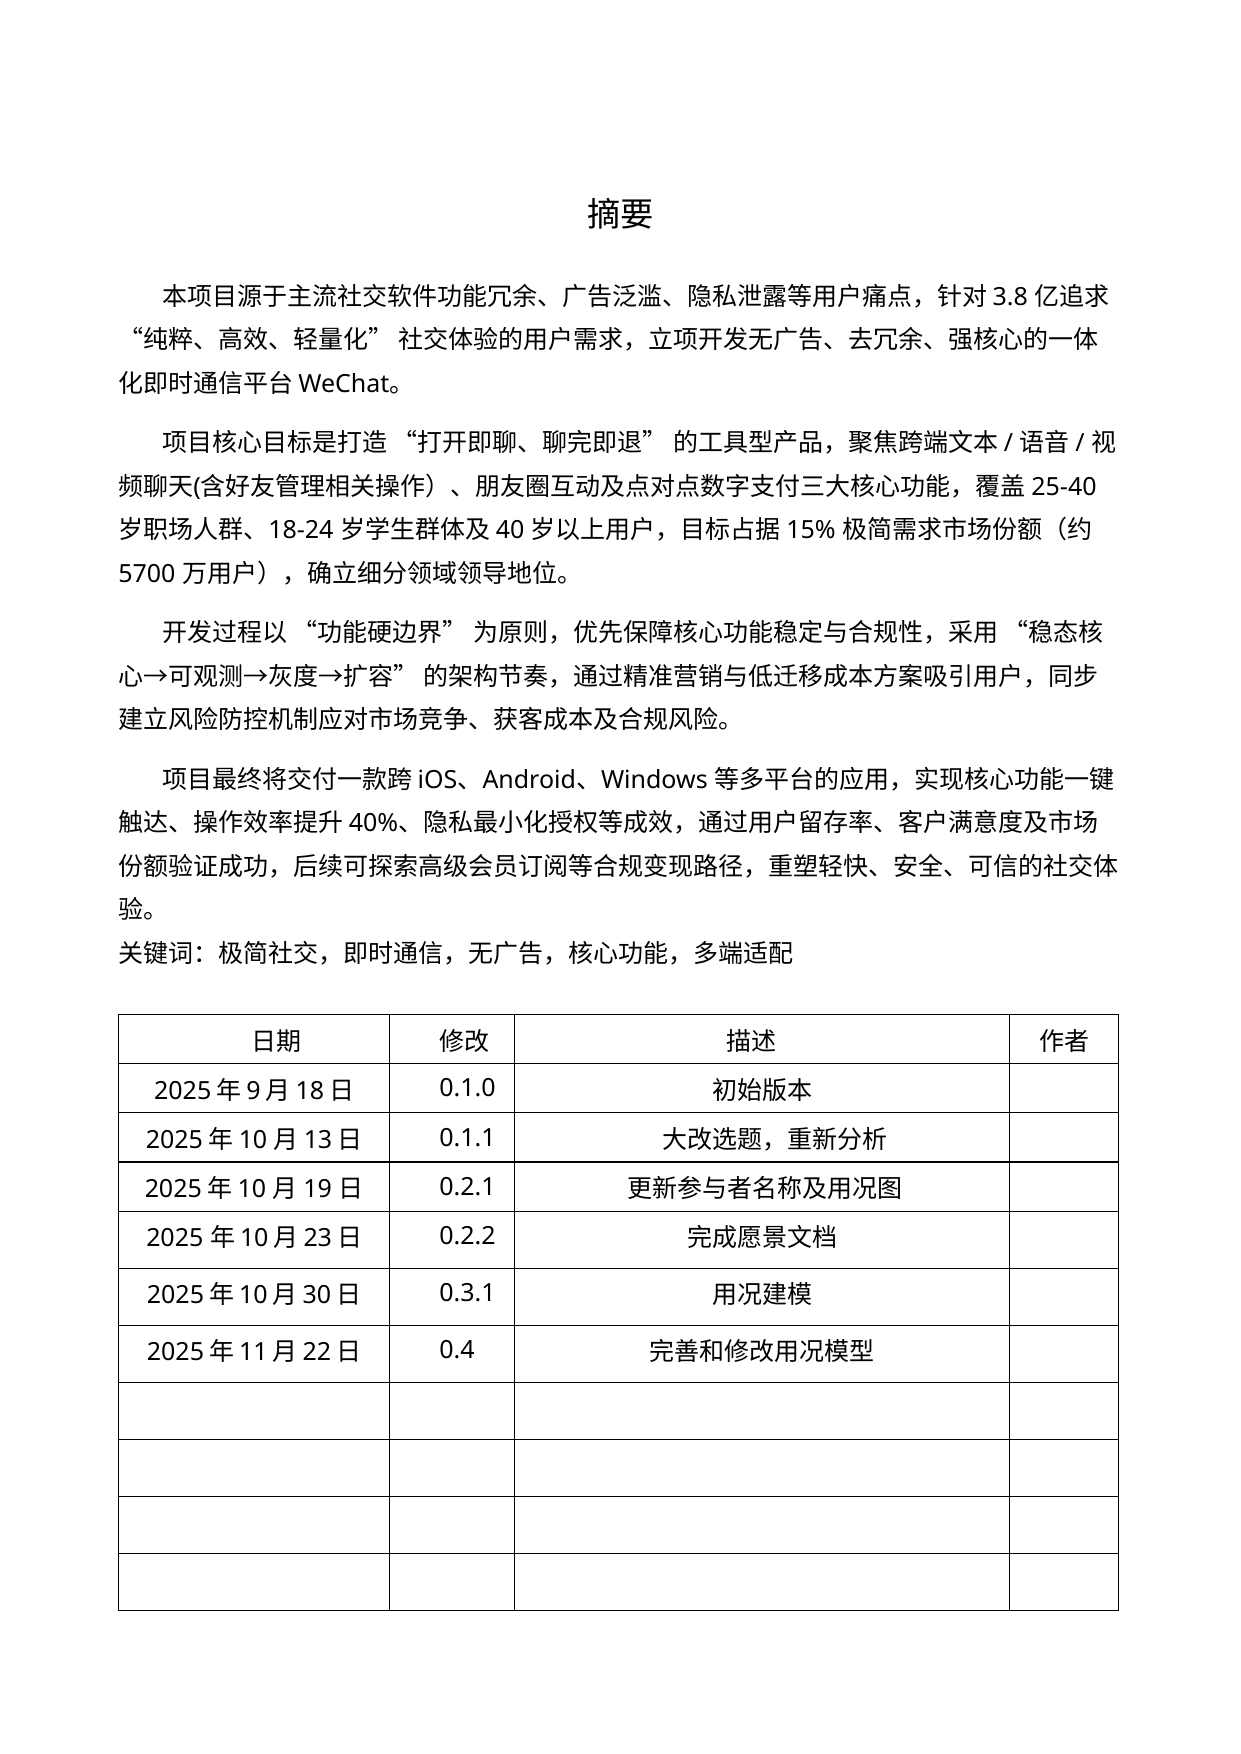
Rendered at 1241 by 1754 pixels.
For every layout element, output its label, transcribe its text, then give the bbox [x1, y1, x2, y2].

table_cell [1010, 1497, 1118, 1552]
table_cell 完善和修改用况模型 [515, 1326, 1009, 1382]
table_cell [119, 1440, 389, 1496]
table_cell [390, 1554, 514, 1609]
table_header 修改 [390, 1015, 514, 1063]
table_cell [119, 1554, 389, 1609]
text 关键词：极简社交，即时通信，无广告，核心功能，多端适配 [118, 933, 1122, 969]
table_cell [119, 1383, 389, 1438]
table_cell 用况建模 [515, 1269, 1009, 1324]
table_cell [1010, 1326, 1118, 1382]
table_cell [1010, 1383, 1118, 1438]
table_cell 更新参与者名称及用况图 [515, 1163, 1009, 1211]
table_cell 大改选题，重新分析 [515, 1113, 1009, 1161]
text 本项目源于主流社交软件功能冗余、广告泛滥、隐私泄露等用户痛点，针对 3.8 亿追求 “纯粹、高效、轻量化” 社交体验的用户需求，立项开发无广告、去冗余、强核心的一体化即时通信平台WeChat。 [118, 276, 1122, 399]
table_cell 0.1.1 [390, 1113, 514, 1161]
table_header 描述 [515, 1015, 1009, 1063]
table_cell 2025年 10 月13日 [119, 1113, 389, 1161]
text 项目最终将交付一款跨 iOS、Android、Windows 等多平台的应用，实现核心功能一键触达、操作效率提升 40%、隐私最小化授权等成效，通过用户留存率、客户满意度及市场份额验证成功，后续可探索高级会员订阅等合规变现路径，重塑轻快、安全、可信的社交体验。 [118, 759, 1122, 926]
table_cell [1010, 1163, 1118, 1211]
table_cell 2025年 10 月 19 日 [119, 1163, 389, 1211]
table_header 作者 [1010, 1015, 1118, 1063]
table_cell [515, 1554, 1009, 1609]
table_cell 0.4 [390, 1326, 514, 1382]
table_cell [1010, 1440, 1118, 1496]
table_cell 0.2.2 [390, 1212, 514, 1268]
table_cell 完成愿景文档 [515, 1212, 1009, 1268]
table_cell 2025年11月22日 [119, 1326, 389, 1382]
table_cell 0.2.1 [390, 1163, 514, 1211]
table_cell [119, 1497, 389, 1552]
table_cell [390, 1497, 514, 1552]
table_cell [515, 1497, 1009, 1552]
table_cell [515, 1440, 1009, 1496]
table_cell [1010, 1064, 1118, 1112]
table_header 日期 [119, 1015, 389, 1063]
text 项目核心目标是打造 “打开即聊、聊完即退” 的工具型产品，聚焦跨端文本 / 语音 / 视频聊天(含好友管理相关操作）、朋友圈互动及点对点数字支付三大核心功能，覆盖 25-40 岁职场人群、18-24 岁学生群体及 40 岁以上用户，目标占据 15% 极简需求市场份额（约 5700 万用户），确立细分领域领导地位。 [118, 423, 1122, 589]
text 开发过程以 “功能硬边界” 为原则，优先保障核心功能稳定与合规性，采用 “稳态核心→可观测→灰度→扩容” 的架构节奏，通过精准营销与低迁移成本方案吸引用户，同步建立风险防控机制应对市场竞争、获客成本及合规风险。 [118, 613, 1122, 736]
table_cell 2025年10月30日 [119, 1269, 389, 1324]
table_cell [1010, 1113, 1118, 1161]
table_cell 初始版本 [515, 1064, 1009, 1112]
table_cell 2025 年10月23日 [119, 1212, 389, 1268]
table_cell 2025年9月18日 [119, 1064, 389, 1112]
table_cell [1010, 1212, 1118, 1268]
table_cell 0.3.1 [390, 1269, 514, 1324]
table_cell [390, 1440, 514, 1496]
table_cell [390, 1383, 514, 1438]
subtitle 摘要 [118, 188, 1122, 236]
table_cell [1010, 1554, 1118, 1609]
table_cell 0.1.0 [390, 1064, 514, 1112]
table_cell [515, 1383, 1009, 1438]
table_cell [1010, 1269, 1118, 1324]
